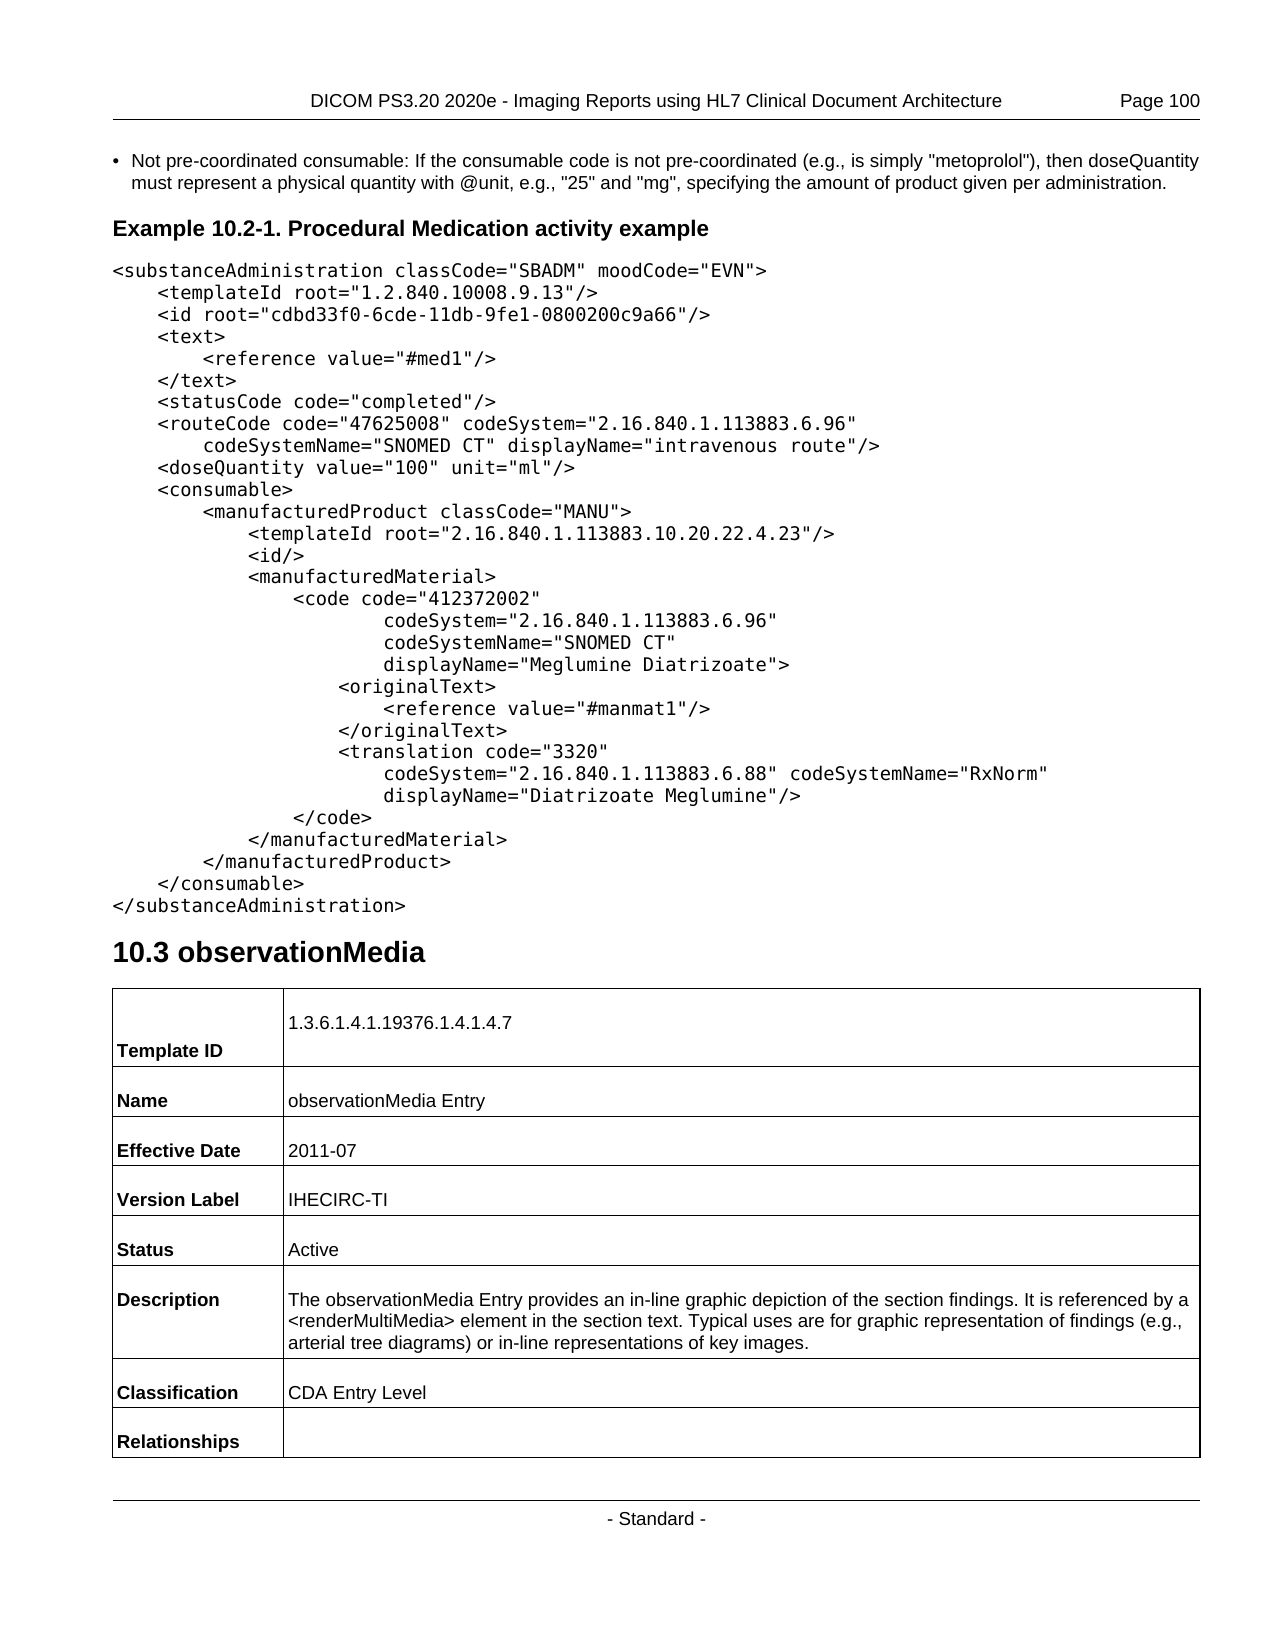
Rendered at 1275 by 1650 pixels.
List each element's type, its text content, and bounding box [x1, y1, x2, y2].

text <substanceAdministration classCode="SBADM" moodCode="EVN"> <templateId root="1.2.840.10008.9.13"/> <id root="cdbd33f0-6cde-11db-9fe1-0800200c9a66"/> <text> <reference value="#med1"/> </text> <statusCode code="completed"/> <routeCode code="47625008" codeSystem="2.16.840.1.113883.6.96" codeSystemName="SNOMED CT" displayName="intravenous route"/> <doseQuantity value="100" unit="ml"/> <consumable> <manufacturedProduct classCode="MANU"> <templateId root="2.16.840.1.113883.10.20.22.4.23"/> <id/> <manufacturedMaterial> <code code="412372002" codeSystem="2.16.840.1.113883.6.96" codeSystemName="SNOMED CT" displayName="Meglumine Diatrizoate"> <originalText> <reference value="#manmat1"/> </originalText> <translation code="3320" codeSystem="2.16.840.1.113883.6.88" codeSystemName="RxNorm" displayName="Diatrizoate Meglumine"/> </code> </manufacturedMaterial> </manufacturedProduct> </consumable> </substanceAdministration> [112, 260, 1200, 916]
table_cell Status [113, 1216, 283, 1265]
table_header 1.3.6.1.4.1.19376.​1.4.1.4.7 [284, 989, 1199, 1066]
table_cell The observationMedia Entry provides an in-line graphic depiction of the section findings. It is referenced by a <renderMultiMedia> element in the section text. Typical uses are for graphic representation of findings (e.g., arterial tree diagrams) or in-line representations of key images. [284, 1266, 1199, 1357]
table_cell Description [113, 1266, 283, 1357]
text 10.3 observationMedia [112, 935, 1200, 969]
table_cell CDA Entry Level [284, 1359, 1199, 1407]
table_cell Relationships [113, 1408, 283, 1457]
table_cell IHECIRC-TI [284, 1166, 1199, 1215]
table_cell [284, 1408, 1199, 1457]
table_cell 2011-07 [284, 1117, 1199, 1165]
table_cell Classification [113, 1359, 283, 1407]
table_cell Active [284, 1216, 1199, 1265]
table_cell Effective Date [113, 1117, 283, 1165]
text • Not pre-coordinated consumable: If the consumable code is not pre-coordinated (e.g., is simply "metoprolol"), then doseQuantity must represent a physical quantity with @unit, e.g., "25" and "mg", specifying the amount of product given per administration. [112, 150, 1200, 193]
text Example 10.2-1. Procedural Medication activity example [112, 216, 1200, 241]
table_cell Name [113, 1067, 283, 1116]
table_cell Version Label [113, 1166, 283, 1215]
table_header Template ID [113, 989, 283, 1066]
table_cell observation​Media Entry [284, 1067, 1199, 1116]
